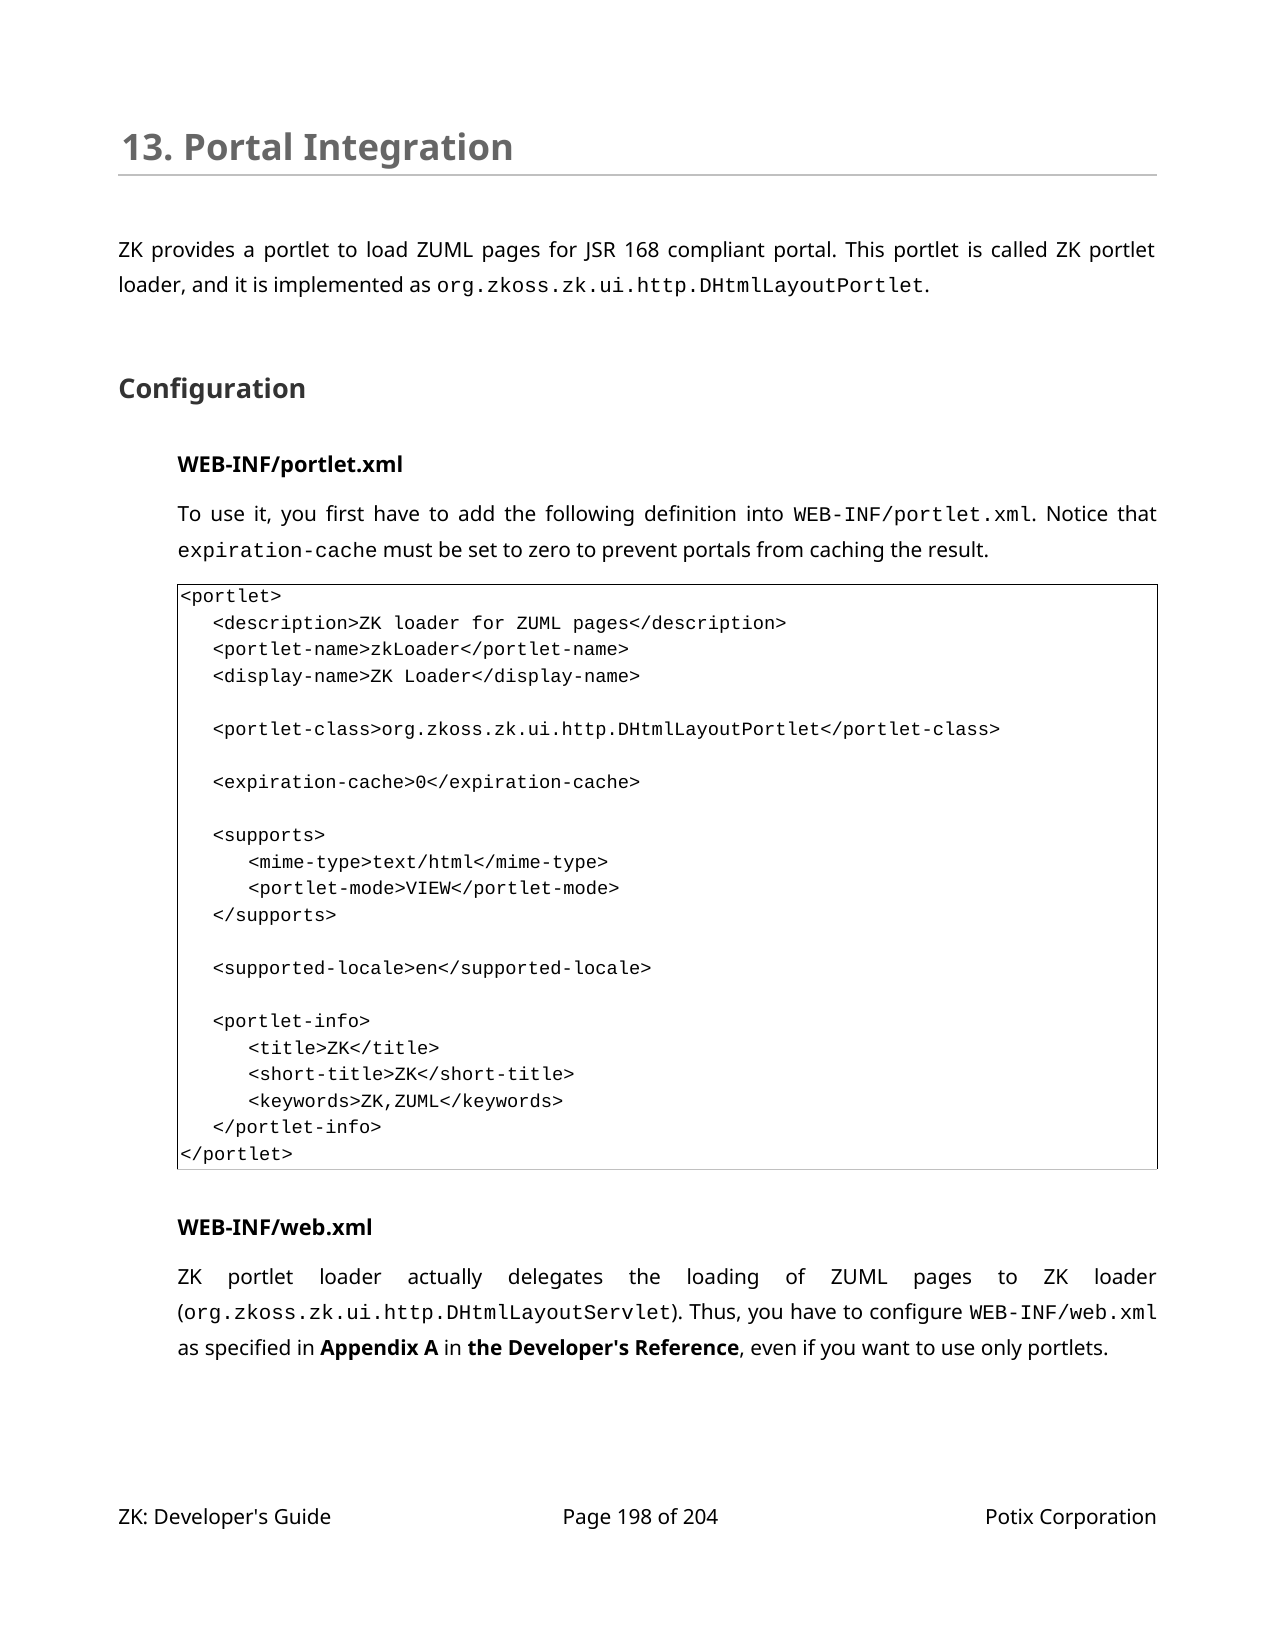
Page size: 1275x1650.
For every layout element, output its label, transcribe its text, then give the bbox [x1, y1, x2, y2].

subtitle Configuration [118, 369, 1157, 406]
subtitle WEB-INF/web.xml [177, 1212, 1157, 1242]
text ZK portlet loader actually delegates the loading of ZUML pages to ZK loader (org.zkoss.zk.ui.http.DHtmlLayoutServlet). Thus, you have to configure WEB-INF/web.xml as specified in Appendix A in the Developer's Reference, even if you want to use only portlets. [177, 1262, 1157, 1361]
text <portlet> <description>ZK loader for ZUML pages</description> <portlet-name>zkLoader</portlet-name> <display-name>ZK Loader</display-name> <portlet-class>org.zkoss.zk.ui.http.DHtmlLayoutPortlet</portlet-class> <expiration-cache>0</expiration-cache> <supports> <mime-type>text/html</mime-type> <portlet-mode>VIEW</portlet-mode> </supports> <supported-locale>en</supported-locale> <portlet-info> <title>ZK</title> <short-title>ZK</short-title> <keywords>ZK,ZUML</keywords> </portlet-info> </portlet> [178, 585, 1157, 1169]
subtitle WEB-INF/portlet.xml [177, 449, 1157, 479]
subtitle 13. Portal Integration [118, 118, 1157, 174]
text ZK provides a portlet to load ZUML pages for JSR 168 compliant portal. This portlet is called ZK portlet loader, and it is implemented as org.zkoss.zk.ui.http.DHtmlLayoutPortlet. [118, 235, 1157, 299]
text To use it, you first have to add the following definition into WEB-INF/portlet.xml. Notice that expiration-cache must be set to zero to prevent portals from caching the result. [177, 499, 1157, 563]
